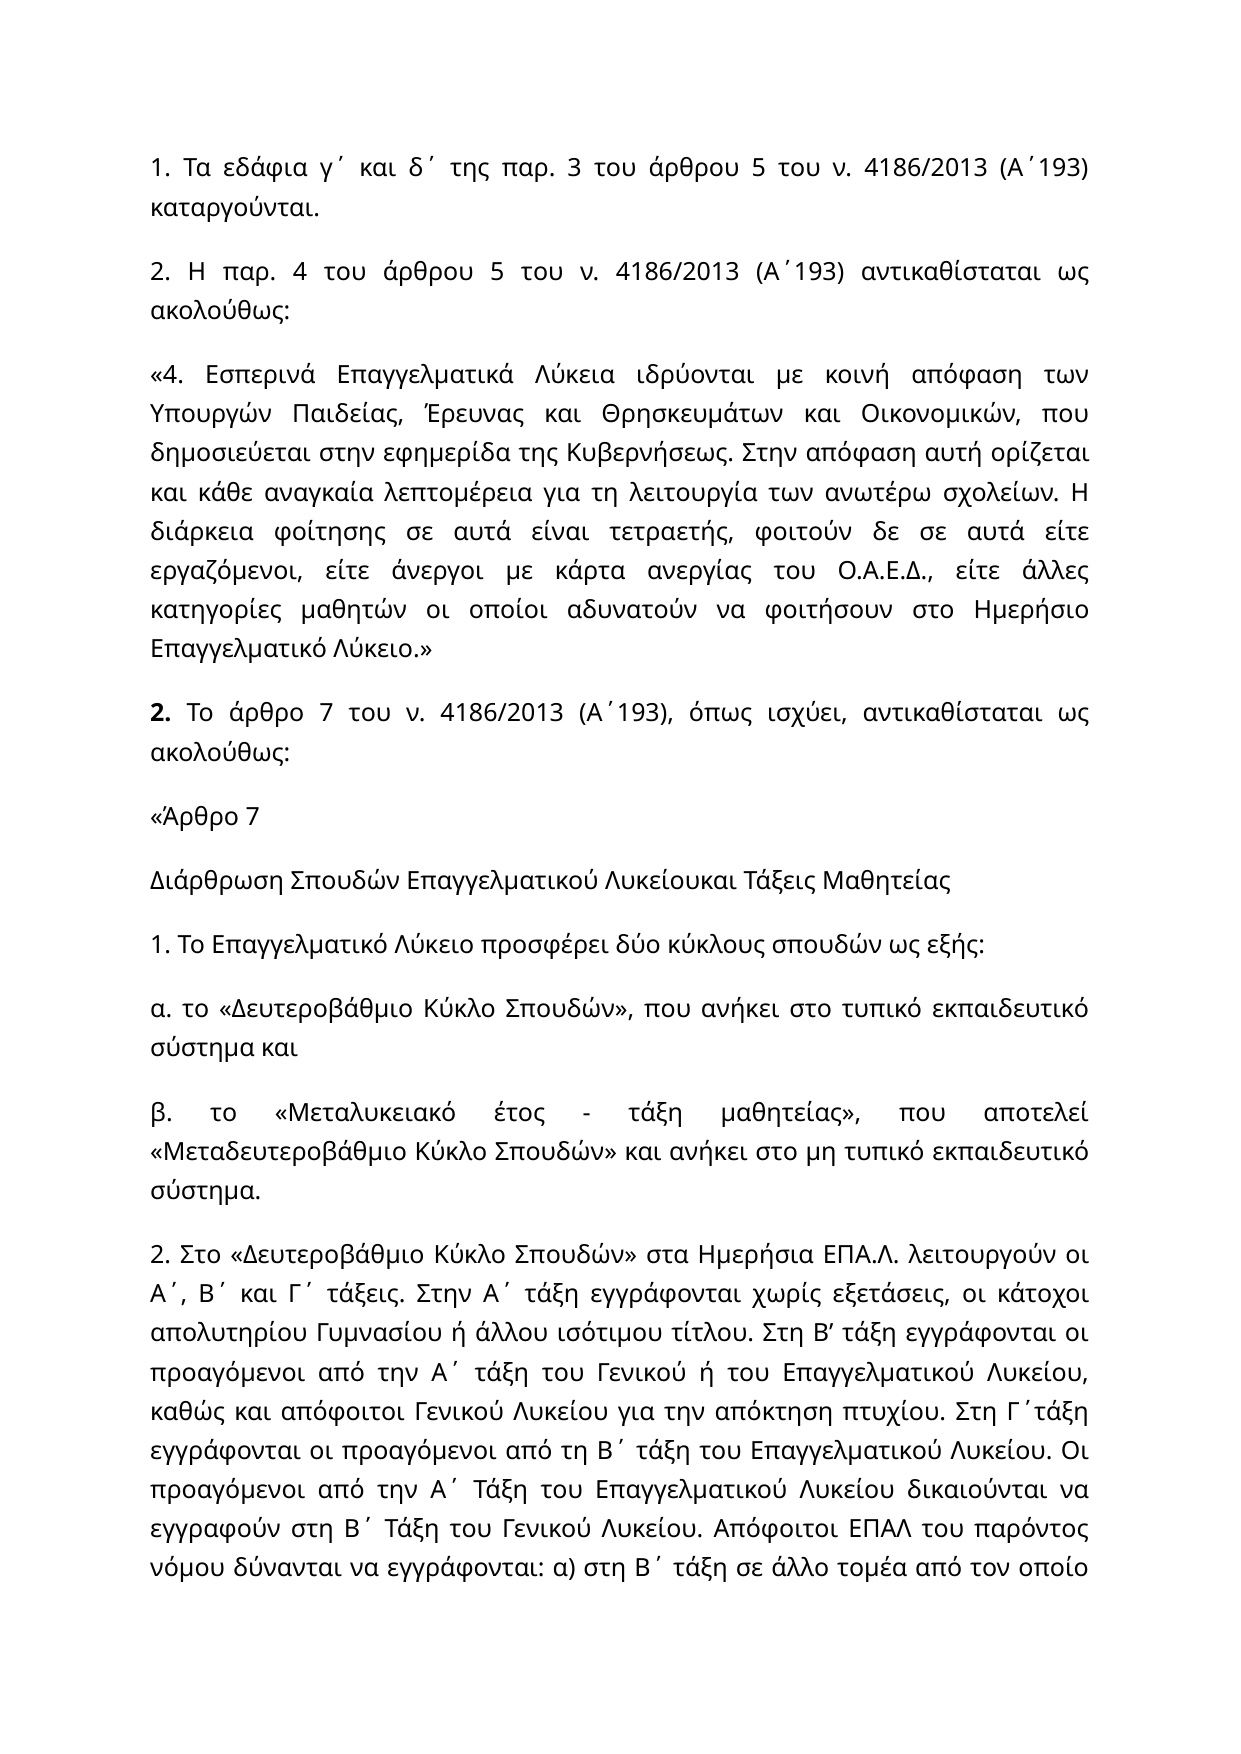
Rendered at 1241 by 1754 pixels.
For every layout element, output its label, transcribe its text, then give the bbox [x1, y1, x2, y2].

text 2. Στο «Δευτεροβάθμιο Κύκλο Σπουδών» στα Ημερήσια ΕΠΑ.Λ. λειτουργούν οι A΄, Β΄ και Γ΄ τάξεις. Στην Α΄ τάξη εγγράφονται χωρίς εξετάσεις, οι κάτοχοι απολυτηρίου Γυμνασίου ή άλλου ισότιμου τίτλου. Στη Β’ τάξη εγγράφονται οι προαγόμενοι από την Α΄ τάξη του Γενικού ή του Επαγγελματικού Λυκείου, καθώς και απόφοιτοι Γενικού Λυκείου για την απόκτηση πτυχίου. Στη Γ΄τάξη εγγράφονται οι προαγόμενοι από τη Β΄ τάξη του Επαγγελματικού Λυκείου. Οι προαγόμενοι από την Α΄ Τάξη του Επαγγελματικού Λυκείου δικαιούνται να εγγραφούν στη Β΄ Τάξη του Γενικού Λυκείου. Απόφοιτοι ΕΠΑΛ του παρόντος νόμου δύνανται να εγγράφονται: α) στη Β΄ τάξη σε άλλο τομέα από τον οποίο [150, 1237, 1090, 1584]
text α. το «Δευτεροβάθμιο Κύκλο Σπουδών», που ανήκει στο τυπικό εκπαιδευτικό σύστημα και [150, 991, 1090, 1064]
text Διάρθρωση Σπουδών Επαγγελματικού Λυκείουκαι Τάξεις Μαθητείας [150, 862, 1090, 897]
text 1. Τα εδάφια γ΄ και δ΄ της παρ. 3 του άρθρου 5 του ν. 4186/2013 (Α΄193) καταργούνται. [150, 150, 1090, 223]
text 2. Το άρθρο 7 του ν. 4186/2013 (Α΄193), όπως ισχύει, αντικαθίσταται ως ακολούθως: [150, 695, 1090, 768]
text «Άρθρο 7 [150, 798, 1090, 832]
text 1. Το Επαγγελματικό Λύκειο προσφέρει δύο κύκλους σπουδών ως εξής: [150, 927, 1090, 961]
text «4. Εσπερινά Επαγγελματικά Λύκεια ιδρύονται με κοινή απόφαση των Υπουργών Παιδείας, Έρευνας και Θρησκευμάτων και Οικονομικών, που δημοσιεύεται στην εφημερίδα της Κυβερνήσεως. Στην απόφαση αυτή ορίζεται και κάθε αναγκαία λεπτομέρεια για τη λειτουργία των ανωτέρω σχολείων. Η διάρκεια φοίτησης σε αυτά είναι τετραετής, φοιτούν δε σε αυτά είτε εργαζόμενοι, είτε άνεργοι με κάρτα ανεργίας του Ο.Α.Ε.Δ., είτε άλλες κατηγορίες μαθητών οι οποίοι αδυνατούν να φοιτήσουν στο Ημερήσιο Επαγγελματικό Λύκειο.» [150, 357, 1090, 665]
text β. το «Μεταλυκειακό έτος - τάξη μαθητείας», που αποτελεί «Μεταδευτεροβάθμιο Κύκλο Σπουδών» και ανήκει στο μη τυπικό εκπαιδευτικό σύστημα. [150, 1094, 1090, 1207]
text 2. Η παρ. 4 του άρθρου 5 του ν. 4186/2013 (Α΄193) αντικαθίσταται ως ακολούθως: [150, 253, 1090, 327]
